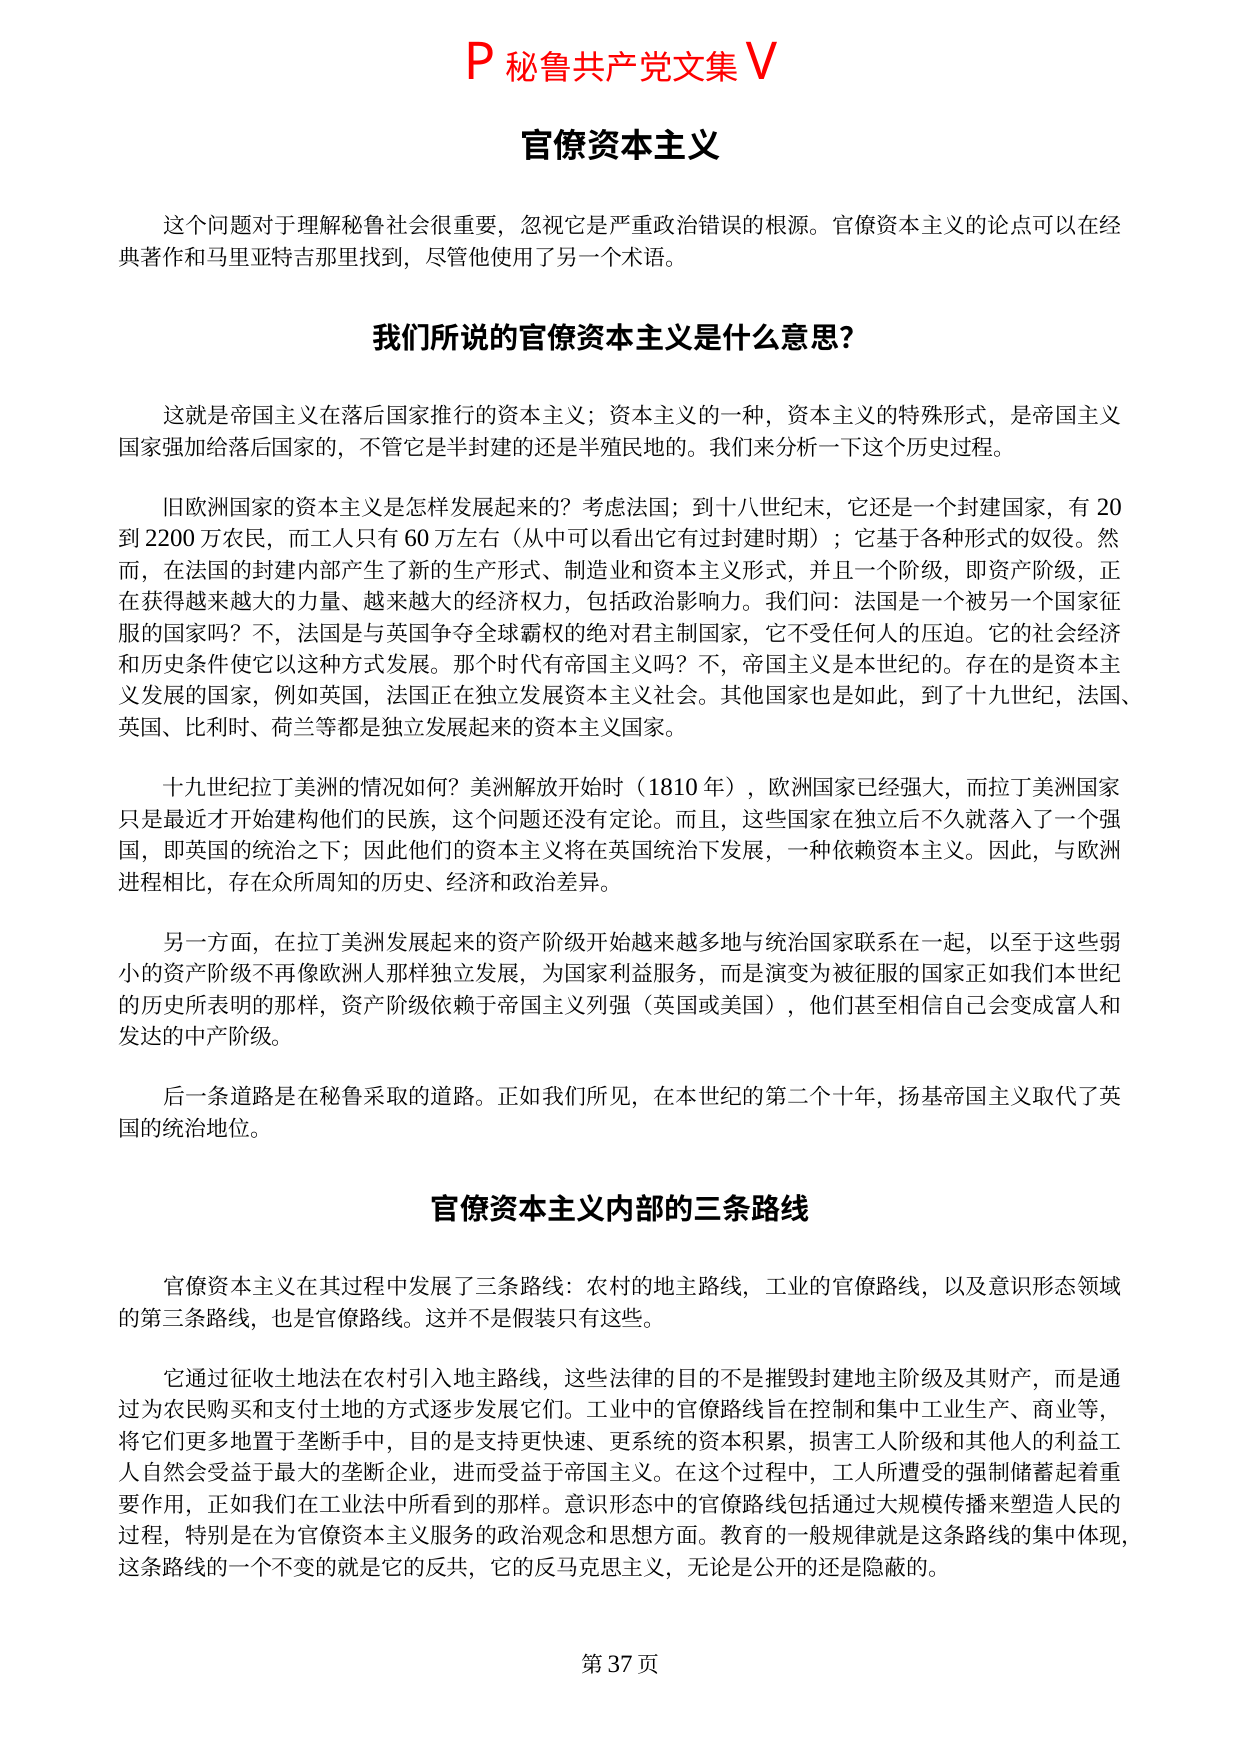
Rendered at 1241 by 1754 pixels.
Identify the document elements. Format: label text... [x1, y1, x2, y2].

text 另一方面，在拉丁美洲发展起来的资产阶级开始越来越多地与统治国家联系在一起，以至于这些弱小的资产阶级不再像欧洲人那样独立发展，为国家利益服务，而是演变为被征服的国家正如我们本世纪的历史所表明的那样，资产阶级依赖于帝国主义列强（英国或美国），他们甚至相信自己会变成富人和发达的中产阶级。 [118, 925, 1122, 1051]
text 这个问题对于理解秘鲁社会很重要，忽视它是严重政治错误的根源。官僚资本主义的论点可以在经典著作和马里亚特吉那里找到，尽管他使用了另一个术语。 [118, 208, 1122, 271]
subtitle 我们所说的官僚资本主义是什么意思？ [118, 315, 1122, 357]
subtitle 官僚资本主义内部的三条路线 [118, 1186, 1122, 1228]
text 后一条道路是在秘鲁采取的道路。正如我们所见，在本世纪的第二个十年，扬基帝国主义取代了英国的统治地位。 [118, 1079, 1122, 1142]
text 这就是帝国主义在落后国家推行的资本主义；资本主义的一种，资本主义的特殊形式，是帝国主义国家强加给落后国家的，不管它是半封建的还是半殖民地的。我们来分析一下这个历史过程。 [118, 398, 1122, 461]
text 官僚资本主义在其过程中发展了三条路线：农村的地主路线，工业的官僚路线，以及意识形态领域的第三条路线，也是官僚路线。这并不是假装只有这些。 [118, 1269, 1122, 1332]
subtitle 官僚资本主义 [118, 119, 1122, 167]
text 它通过征收土地法在农村引入地主路线，这些法律的目的不是摧毁封建地主阶级及其财产，而是通过为农民购买和支付土地的方式逐步发展它们。工业中的官僚路线旨在控制和集中工业生产、商业等，将它们更多地置于垄断手中，目的是支持更快速、更系统的资本积累，损害工人阶级和其他人的利益工人自然会受益于最大的垄断企业，进而受益于帝国主义。在这个过程中，工人所遭受的强制储蓄起着重要作用，正如我们在工业法中所看到的那样。意识形态中的官僚路线包括通过大规模传播来塑造人民的过程，特别是在为官僚资本主义服务的政治观念和思想方面。教育的一般规律就是这条路线的集中体现，这条路线的一个不变的就是它的反共，它的反马克思主义，无论是公开的还是隐蔽的。 [118, 1361, 1122, 1581]
text 旧欧洲国家的资本主义是怎样发展起来的？考虑法国；到十八世纪末，它还是一个封建国家，有20到2200万农民，而工人只有60万左右（从中可以看出它有过封建时期）；它基于各种形式的奴役。然而，在法国的封建内部产生了新的生产形式、制造业和资本主义形式，并且一个阶级，即资产阶级，正在获得越来越大的力量、越来越大的经济权力，包括政治影响力。我们问：法国是一个被另一个国家征服的国家吗？不，法国是与英国争夺全球霸权的绝对君主制国家，它不受任何人的压迫。它的社会经济和历史条件使它以这种方式发展。那个时代有帝国主义吗？不，帝国主义是本世纪的。存在的是资本主义发展的国家，例如英国，法国正在独立发展资本主义社会。其他国家也是如此，到了十九世纪，法国、英国、比利时、荷兰等都是独立发展起来的资本主义国家。 [118, 490, 1122, 742]
text 十九世纪拉丁美洲的情况如何？美洲解放开始时（1810年），欧洲国家已经强大，而拉丁美洲国家只是最近才开始建构他们的民族，这个问题还没有定论。而且，这些国家在独立后不久就落入了一个强国，即英国的统治之下；因此他们的资本主义将在英国统治下发展，一种依赖资本主义。因此，与欧洲进程相比，存在众所周知的历史、经济和政治差异。 [118, 770, 1122, 896]
